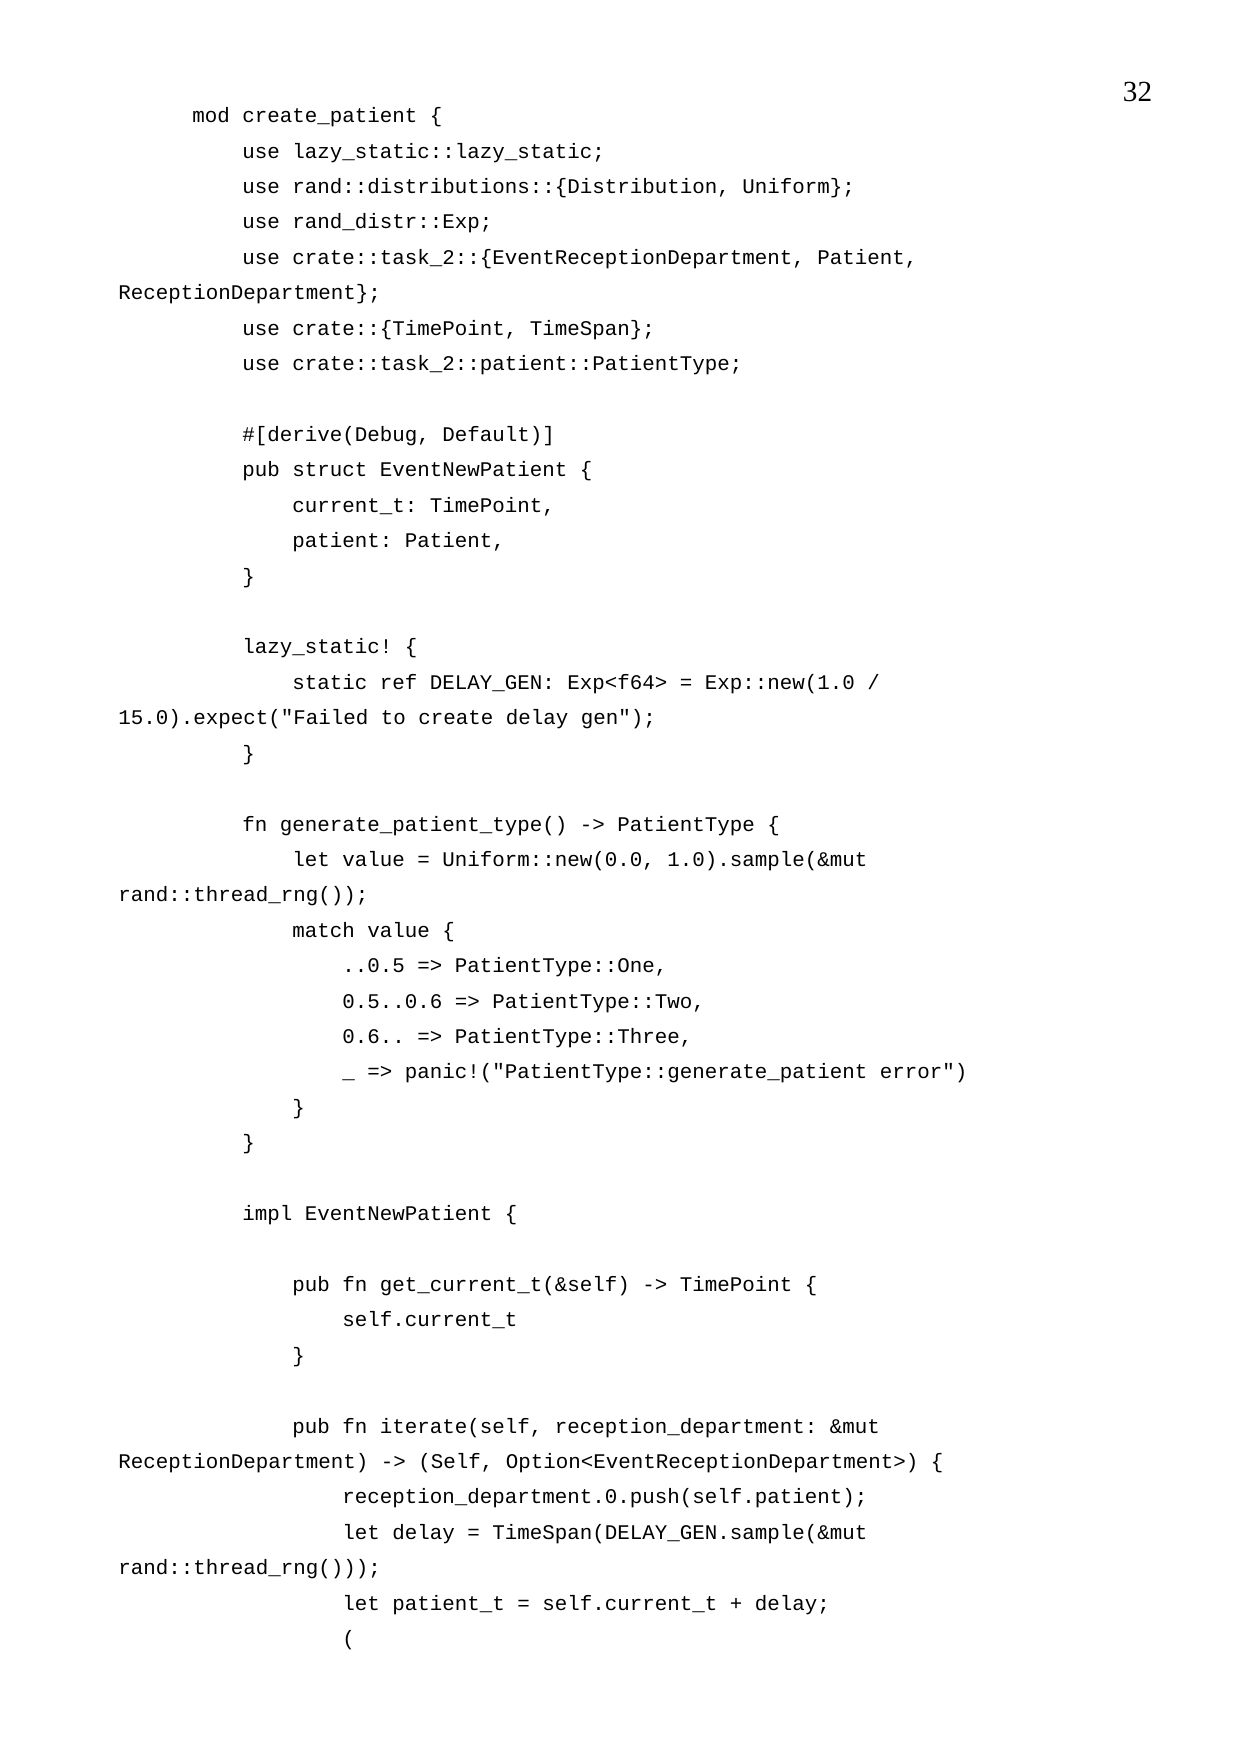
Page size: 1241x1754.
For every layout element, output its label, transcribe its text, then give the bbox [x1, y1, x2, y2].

text pub fn iterate(self, reception_department: &mut ReceptionDepartment) -> (Self, Option<EventReceptionDepartment>) { [118, 1416, 1122, 1475]
text use crate::{TimePoint, TimeSpan}; [118, 318, 1122, 341]
text pub struct EventNewPatient { [118, 459, 1122, 483]
text use crate::task_2::patient::PatientType; [118, 353, 1122, 377]
text ( [118, 1628, 1122, 1652]
text 0.6.. => PatientType::Three, [118, 1026, 1122, 1050]
text } [118, 1097, 1122, 1121]
text #[derive(Debug, Default)] [118, 424, 1122, 448]
text ..0.5 => PatientType::One, [118, 955, 1122, 979]
text } [118, 1345, 1122, 1368]
text current_t: TimePoint, [118, 495, 1122, 518]
text _ => panic!("PatientType::generate_patient error") [118, 1061, 1122, 1085]
text use rand::distributions::{Distribution, Uniform}; [118, 176, 1122, 200]
text patient: Patient, [118, 530, 1122, 554]
text pub fn get_current_t(&self) -> TimePoint { [118, 1274, 1122, 1298]
text 0.5..0.6 => PatientType::Two, [118, 991, 1122, 1014]
text mod create_patient { [118, 105, 1122, 129]
text let delay = TimeSpan(DELAY_GEN.sample(&mut rand::thread_rng())); [118, 1522, 1122, 1581]
text impl EventNewPatient { [118, 1203, 1122, 1227]
text } [118, 1132, 1122, 1156]
text } [118, 566, 1122, 589]
text use crate::task_2::{EventReceptionDepartment, Patient, ReceptionDepartment}; [118, 247, 1122, 306]
text reception_department.0.push(self.patient); [118, 1486, 1122, 1510]
text match value { [118, 920, 1122, 943]
text } [118, 743, 1122, 766]
text let value = Uniform::new(0.0, 1.0).sample(&mut rand::thread_rng()); [118, 849, 1122, 908]
text static ref DELAY_GEN: Exp<f64> = Exp::new(1.0 / 15.0).expect("Failed to create delay gen"); [118, 672, 1122, 731]
text use lazy_static::lazy_static; [118, 141, 1122, 164]
text let patient_t = self.current_t + delay; [118, 1593, 1122, 1616]
text lazy_static! { [118, 636, 1122, 660]
text fn generate_patient_type() -> PatientType { [118, 813, 1122, 837]
text self.current_t [118, 1309, 1122, 1333]
text use rand_distr::Exp; [118, 211, 1122, 235]
